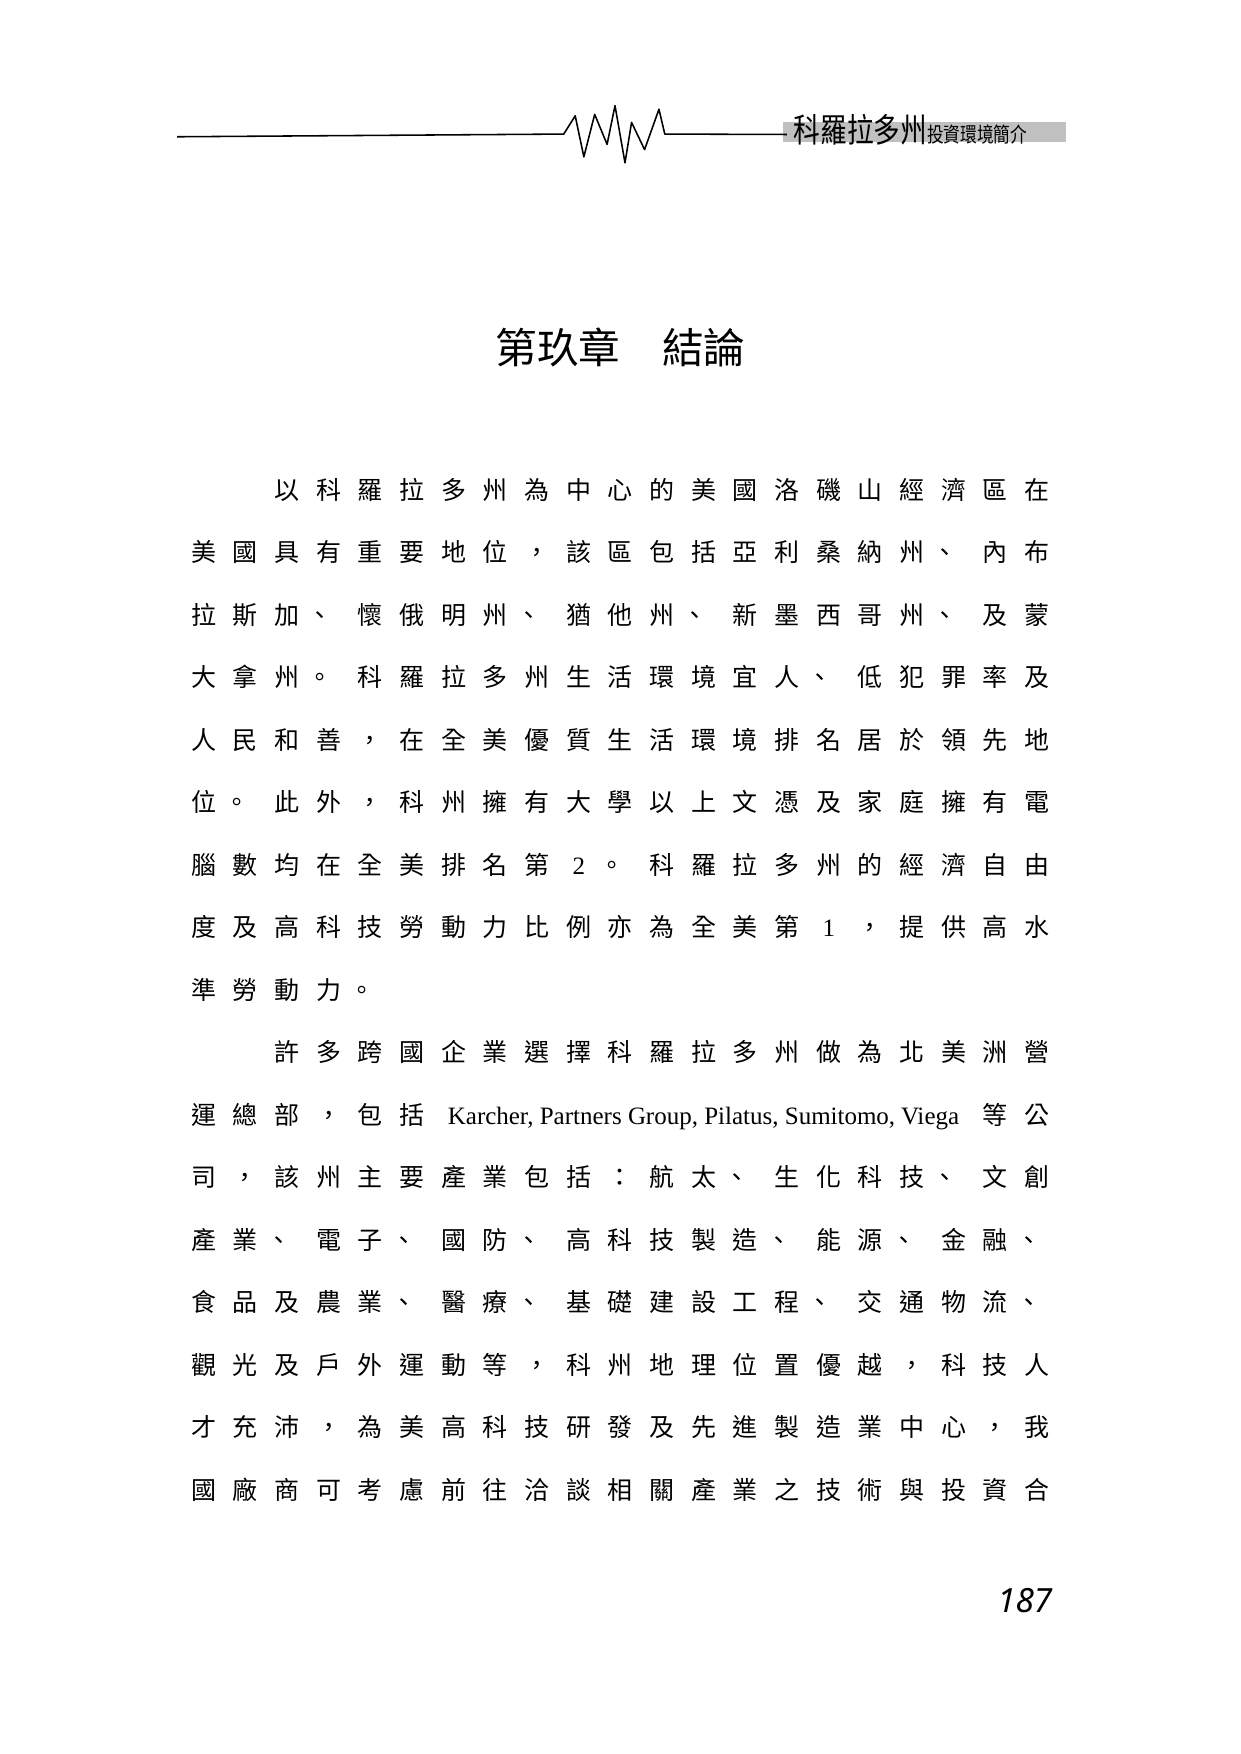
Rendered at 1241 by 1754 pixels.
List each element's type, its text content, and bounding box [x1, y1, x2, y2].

text 以科羅拉多州為中心的美國洛磯山經濟區在美國具有重要地位，該區包括亞利桑納州、內布拉斯加、懷俄明州、猶他州、新墨西哥州、及蒙大拿州。科羅拉多州生活環境宜人、低犯罪率及人民和善，在全美優質生活環境排名居於領先地位。此外，科州擁有大學以上文憑及家庭擁有電腦數均在全美排名第2。科羅拉多州的經濟自由度及高科技勞動力比例亦為全美第1，提供高水準勞動力。 [183, 447, 1058, 1009]
text 許多跨國企業選擇科羅拉多州做為北美洲營運總部，包括Karcher, Partners Group, Pilatus, Sumitomo, Viega等公司，該州主要產業包括：航太、生化科技、文創產業、電子、國防、高科技製造、能源、金融、食品及農業、醫療、基礎建設工程、交通物流、觀光及戶外運動等，科州地理位置優越，科技人才充沛，為美高科技研發及先進製造業中心，我國廠商可考慮前往洽談相關產業之技術與投資合 [183, 1009, 1058, 1509]
text 第玖章 結論 [183, 304, 1058, 366]
